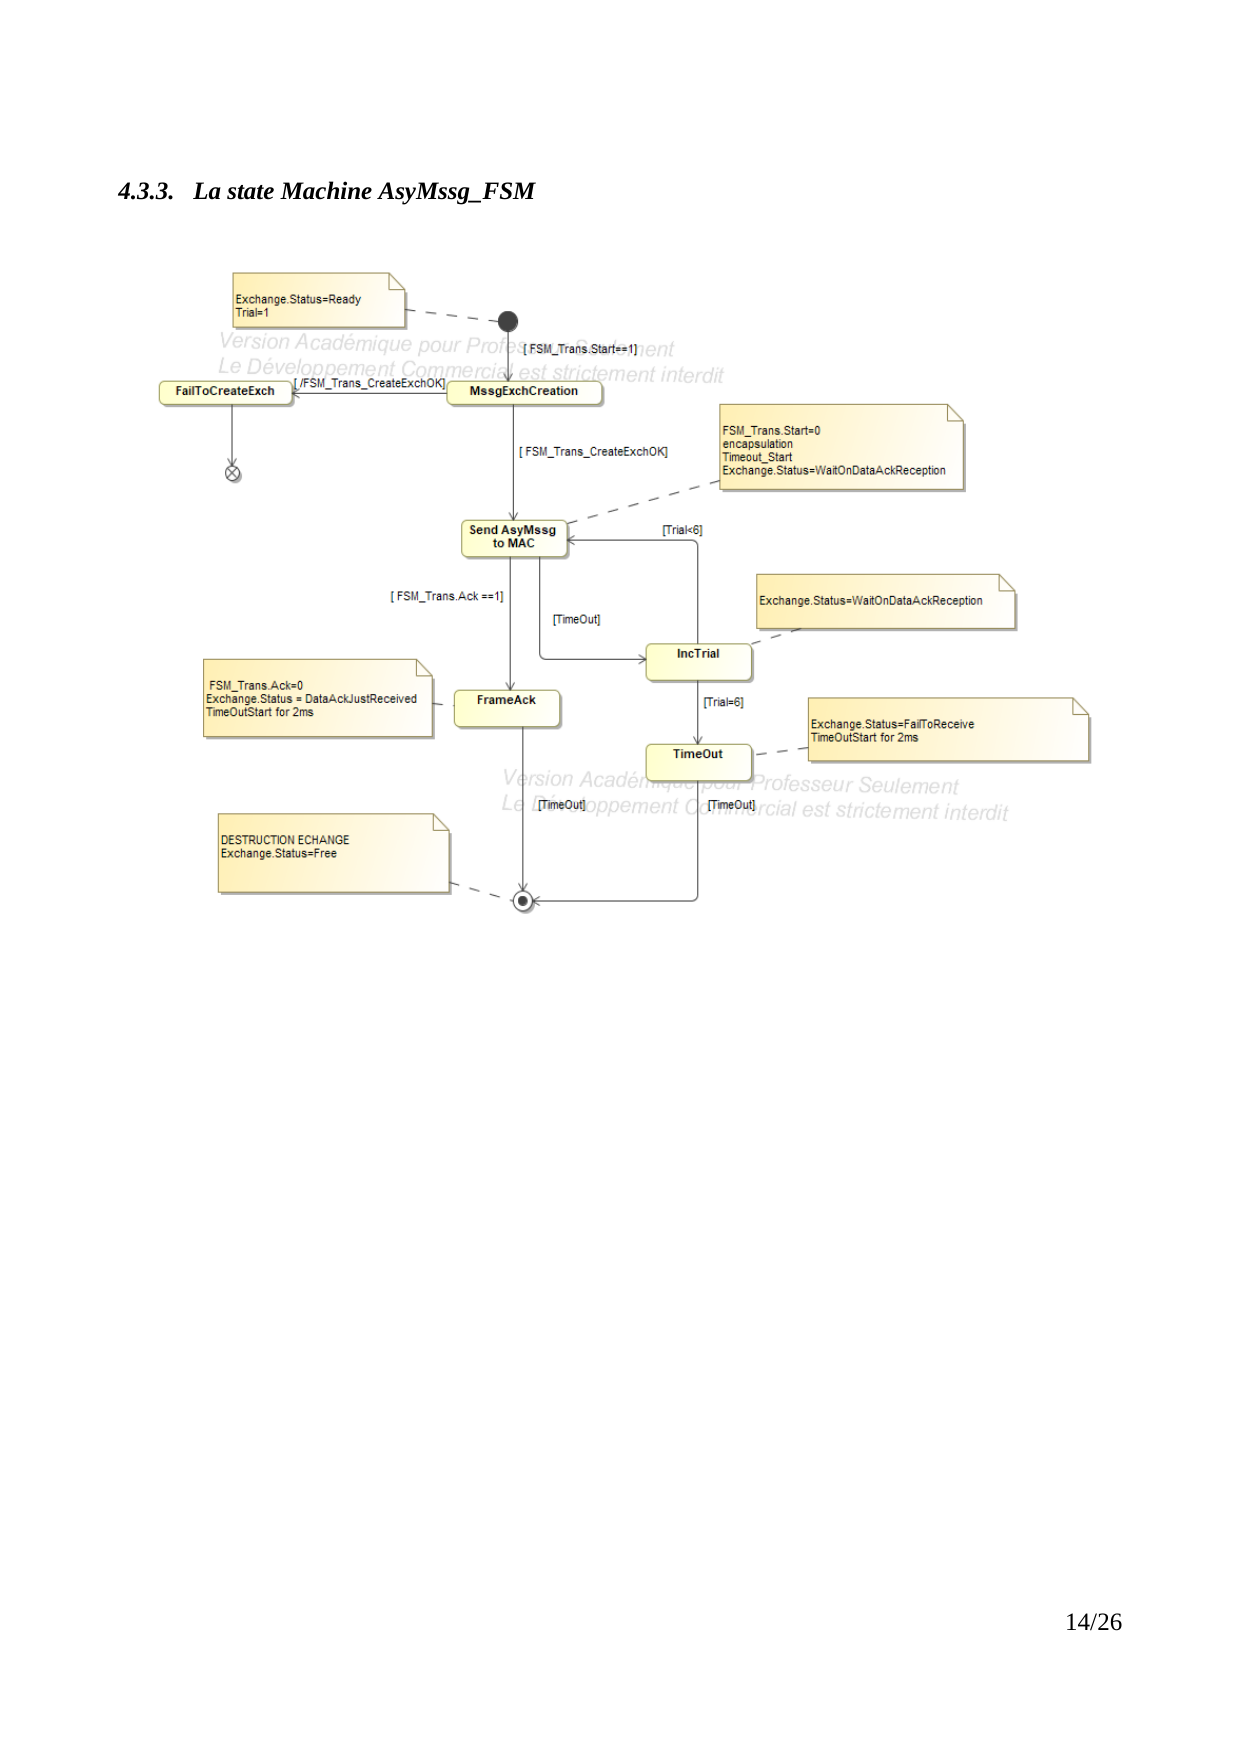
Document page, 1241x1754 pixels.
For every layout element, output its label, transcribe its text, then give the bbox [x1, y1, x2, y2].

subtitle La state Machine AsyMssg_FSM [118, 176, 1122, 205]
